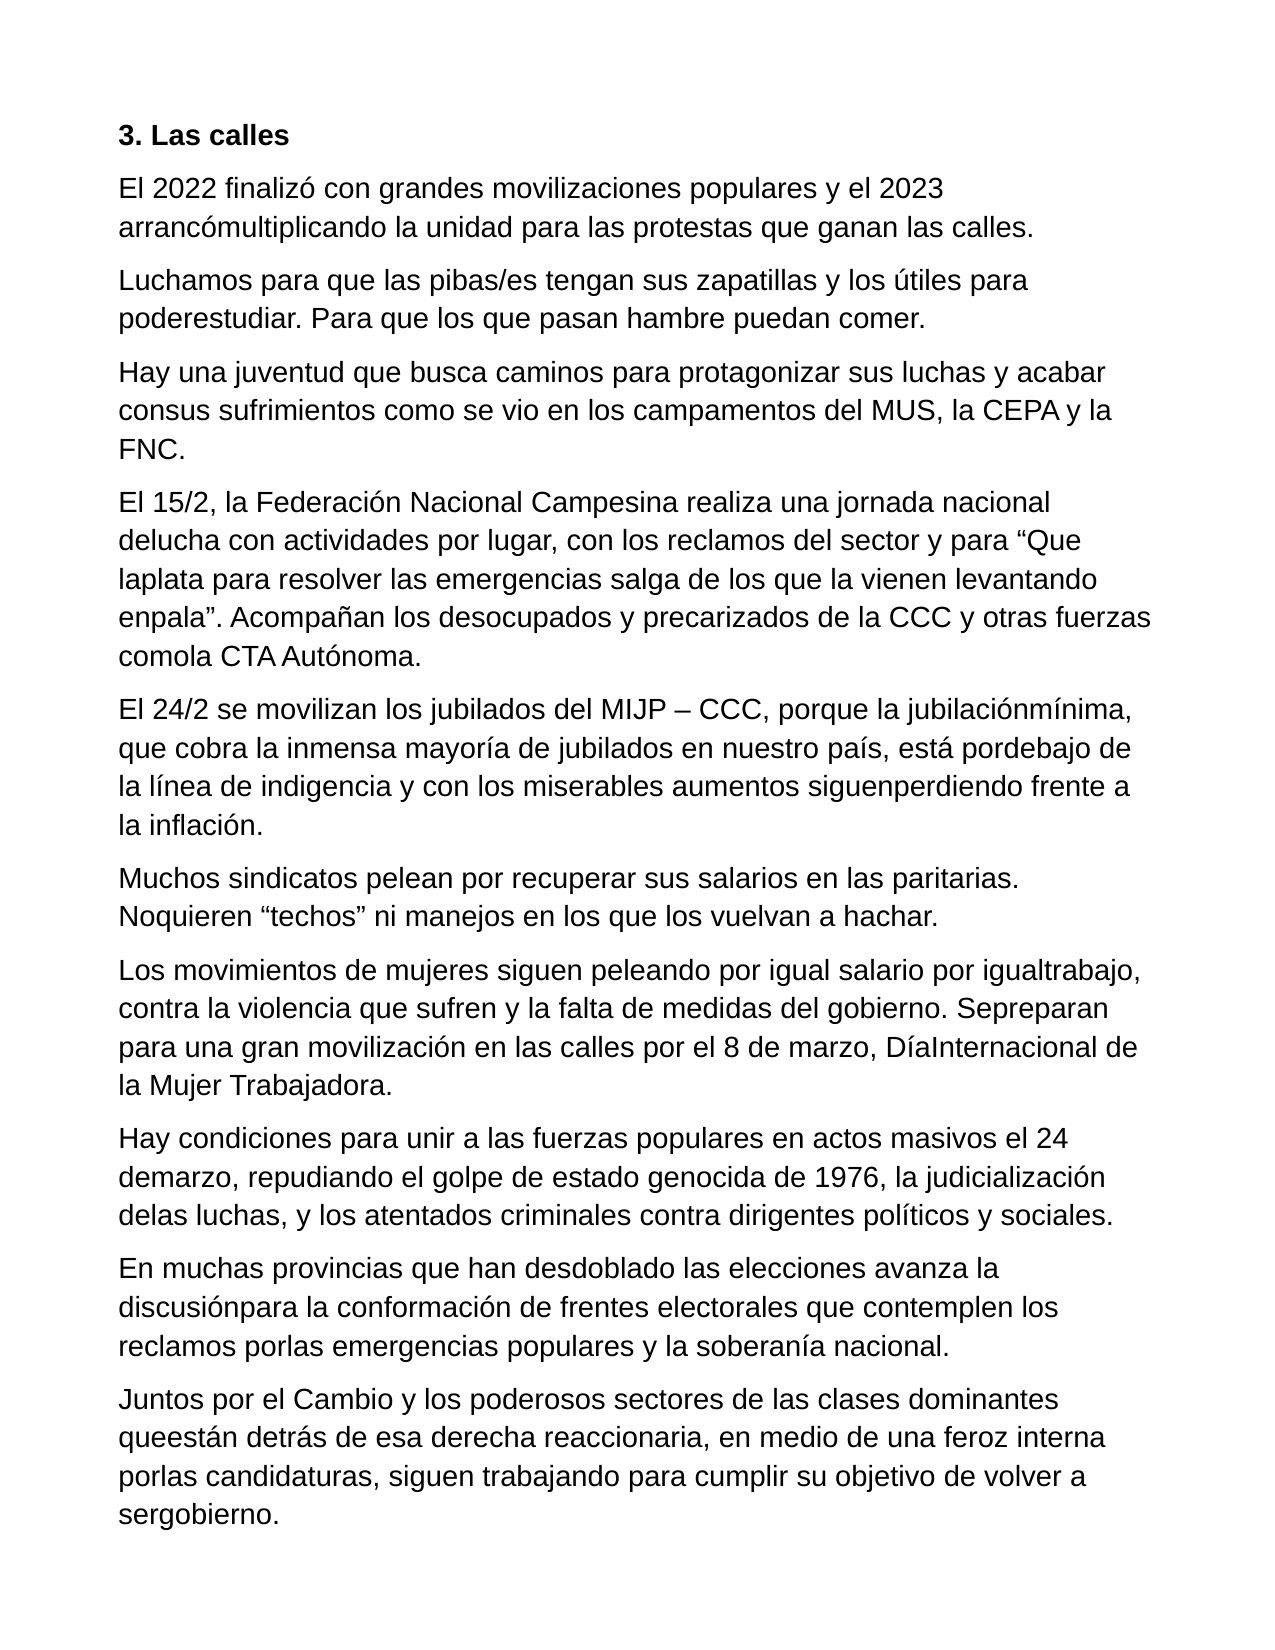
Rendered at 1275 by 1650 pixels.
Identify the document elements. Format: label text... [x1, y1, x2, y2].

text Muchos sindicatos pelean por recuperar sus salarios en las paritarias. Noquieren “techos” ni manejos en los que los vuelvan a hachar. [118, 861, 1157, 933]
text El 15/2, la Federación Nacional Campesina realiza una jornada nacional delucha con actividades por lugar, con los reclamos del sector y para “Que laplata para resolver las emergencias salga de los que la vienen levantando enpala”. Acompañan los desocupados y precarizados de la CCC y otras fuerzas comola CTA Autónoma. [118, 485, 1157, 672]
text El 24/2 se movilizan los jubilados del MIJP – CCC, porque la jubilaciónmínima, que cobra la inmensa mayoría de jubilados en nuestro país, está pordebajo de la línea de indigencia y con los miserables aumentos siguenperdiendo frente a la inflación. [118, 692, 1157, 841]
text Luchamos para que las pibas/es tengan sus zapatillas y los útiles para poderestudiar. Para que los que pasan hambre puedan comer. [118, 263, 1157, 335]
text Hay condiciones para unir a las fuerzas populares en actos masivos el 24 demarzo, repudiando el golpe de estado genocida de 1976, la judicialización delas luchas, y los atentados criminales contra dirigentes políticos y sociales. [118, 1121, 1157, 1232]
text El 2022 finalizó con grandes movilizaciones populares y el 2023 arrancómultiplicando la unidad para las protestas que ganan las calles. [118, 171, 1157, 243]
text Hay una juventud que busca caminos para protagonizar sus luchas y acabar consus sufrimientos como se vio en los campamentos del MUS, la CEPA y la FNC. [118, 354, 1157, 465]
text Los movimientos de mujeres siguen peleando por igual salario por igualtrabajo, contra la violencia que sufren y la falta de medidas del gobierno. Sepreparan para una gran movilización en las calles por el 8 de marzo, DíaInternacional de la Mujer Trabajadora. [118, 952, 1157, 1102]
text 3. Las calles [118, 118, 1157, 152]
text Juntos por el Cambio y los poderosos sectores de las clases dominantes queestán detrás de esa derecha reaccionaria, en medio de una feroz interna porlas candidaturas, siguen trabajando para cumplir su objetivo de volver a sergobierno. [118, 1382, 1157, 1531]
text En muchas provincias que han desdoblado las elecciones avanza la discusiónpara la conformación de frentes electorales que contemplen los reclamos porlas emergencias populares y la soberanía nacional. [118, 1251, 1157, 1362]
